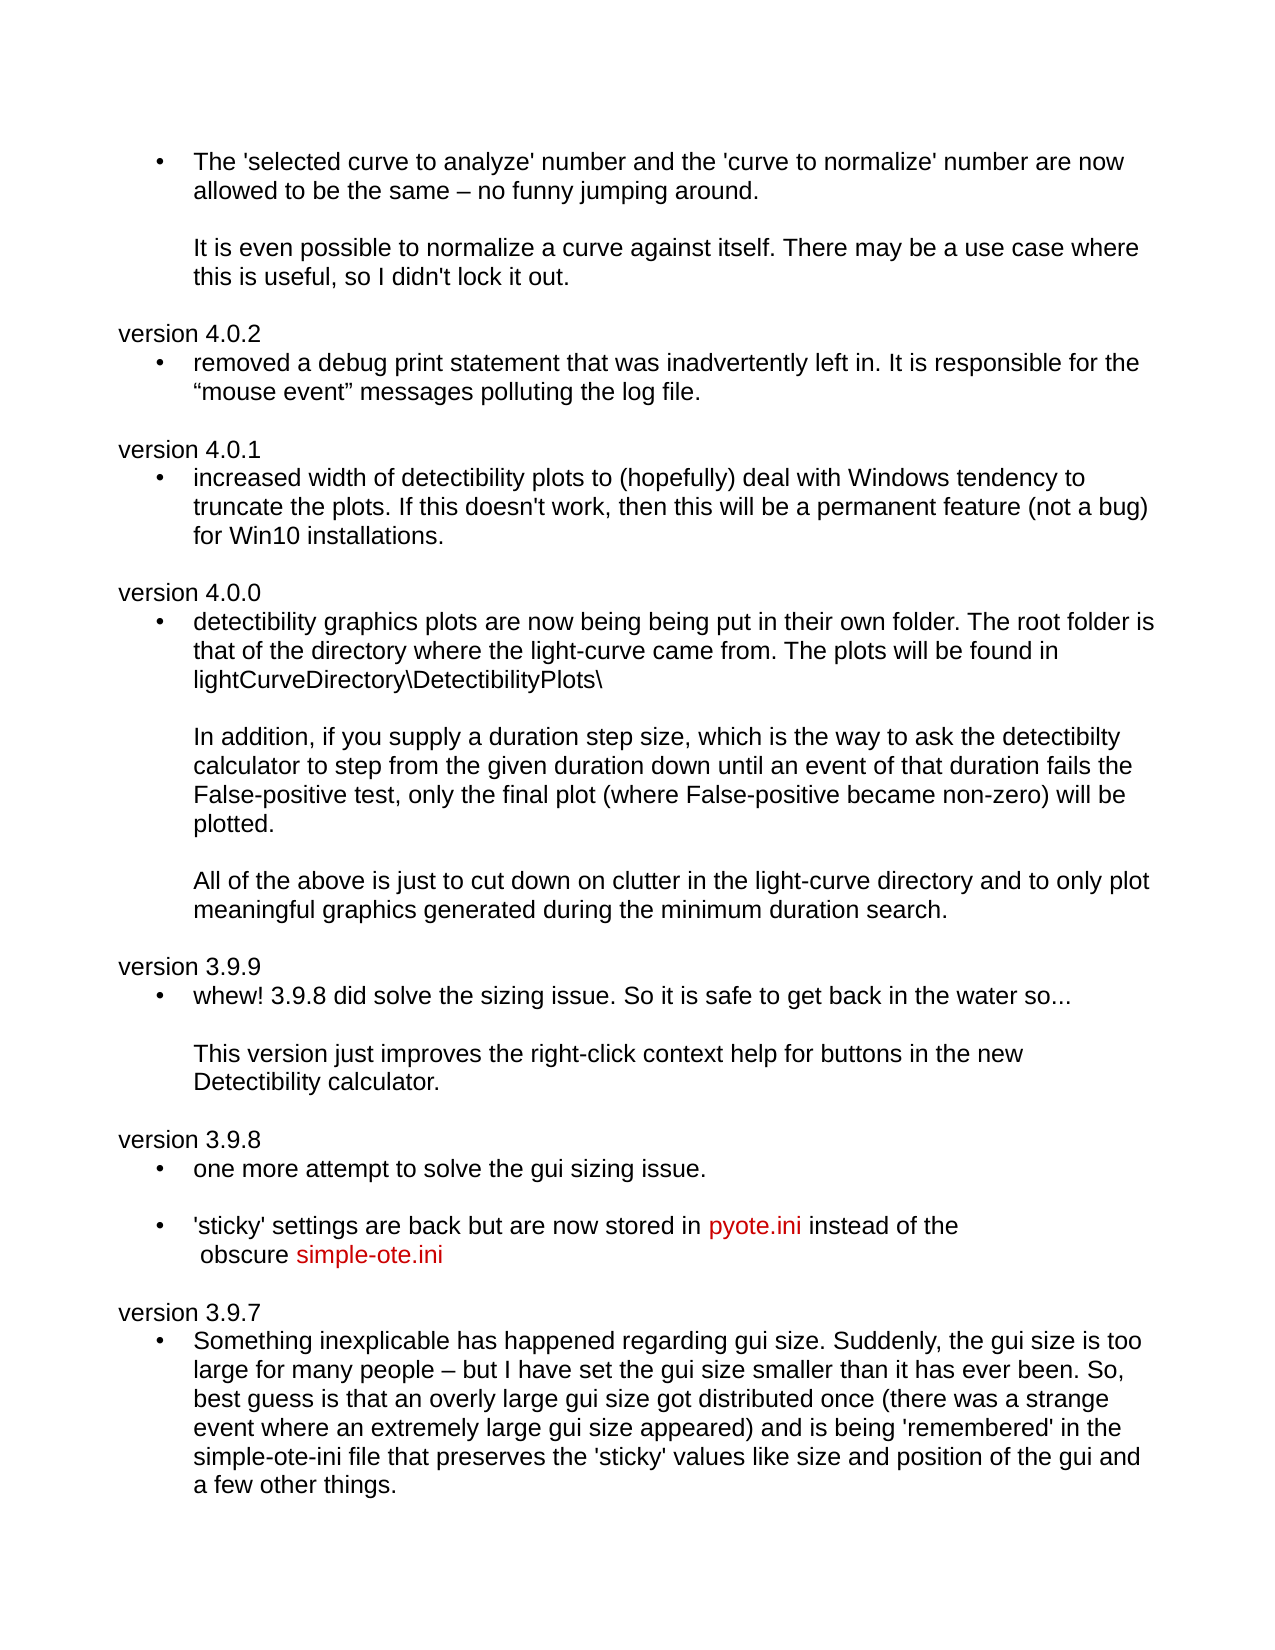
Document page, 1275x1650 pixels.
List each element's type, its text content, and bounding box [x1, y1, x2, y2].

text version 4.0.0 [118, 578, 1157, 607]
list removed a debug print statement that was inadvertently left in. It is responsible for the “mouse event” messages polluting the log file. [156, 348, 1157, 434]
text version 3.9.8 [118, 1125, 1157, 1154]
text version 4.0.2 [118, 319, 1157, 348]
list Something inexplicable has happened regarding gui size. Suddenly, the gui size is too large for many people – but I have set the gui size smaller than it has ever been. So, best guess is that an overly large gui size got distributed once (there was a strange event where an extremely large gui size appeared) and is being 'remembered' in the simple-ote-ini file that preserves the 'sticky' values like size and position of the gui and a few other things. [156, 1326, 1157, 1528]
list one more attempt to solve the gui sizing issue. [156, 1154, 1157, 1211]
list The 'selected curve to analyze' number and the 'curve to normalize' number are now allowed to be the same – no funny jumping around. It is even possible to normalize a curve against itself. There may be a use case where this is useful, so I didn't lock it out. [156, 147, 1157, 319]
list 'sticky' settings are back but are now stored in pyote.ini instead of the obscure simple-ote.ini [156, 1211, 1157, 1298]
list whew! 3.9.8 did solve the sizing issue. So it is safe to get back in the water so... This version just improves the right-click context help for buttons in the new Detectibility calculator. [156, 981, 1157, 1125]
text version 3.9.7 [118, 1298, 1157, 1326]
list increased width of detectibility plots to (hopefully) deal with Windows tendency to truncate the plots. If this doesn't work, then this will be a permanent feature (not a bug) for Win10 installations. [156, 463, 1157, 578]
list [156, 118, 1157, 147]
text version 3.9.9 [118, 952, 1157, 981]
text version 4.0.1 [118, 434, 1157, 463]
list detectibility graphics plots are now being being put in their own folder. The root folder is that of the directory where the light-curve came from. The plots will be found in lightCurveDirectory\DetectibilityPlots\ In addition, if you supply a duration step size, which is the way to ask the detectibilty calculator to step from the given duration down until an event of that duration fails the False-positive test, only the final plot (where False-positive became non-zero) will be plotted. All of the above is just to cut down on clutter in the light-curve directory and to only plot meaningful graphics generated during the minimum duration search. [156, 607, 1157, 952]
